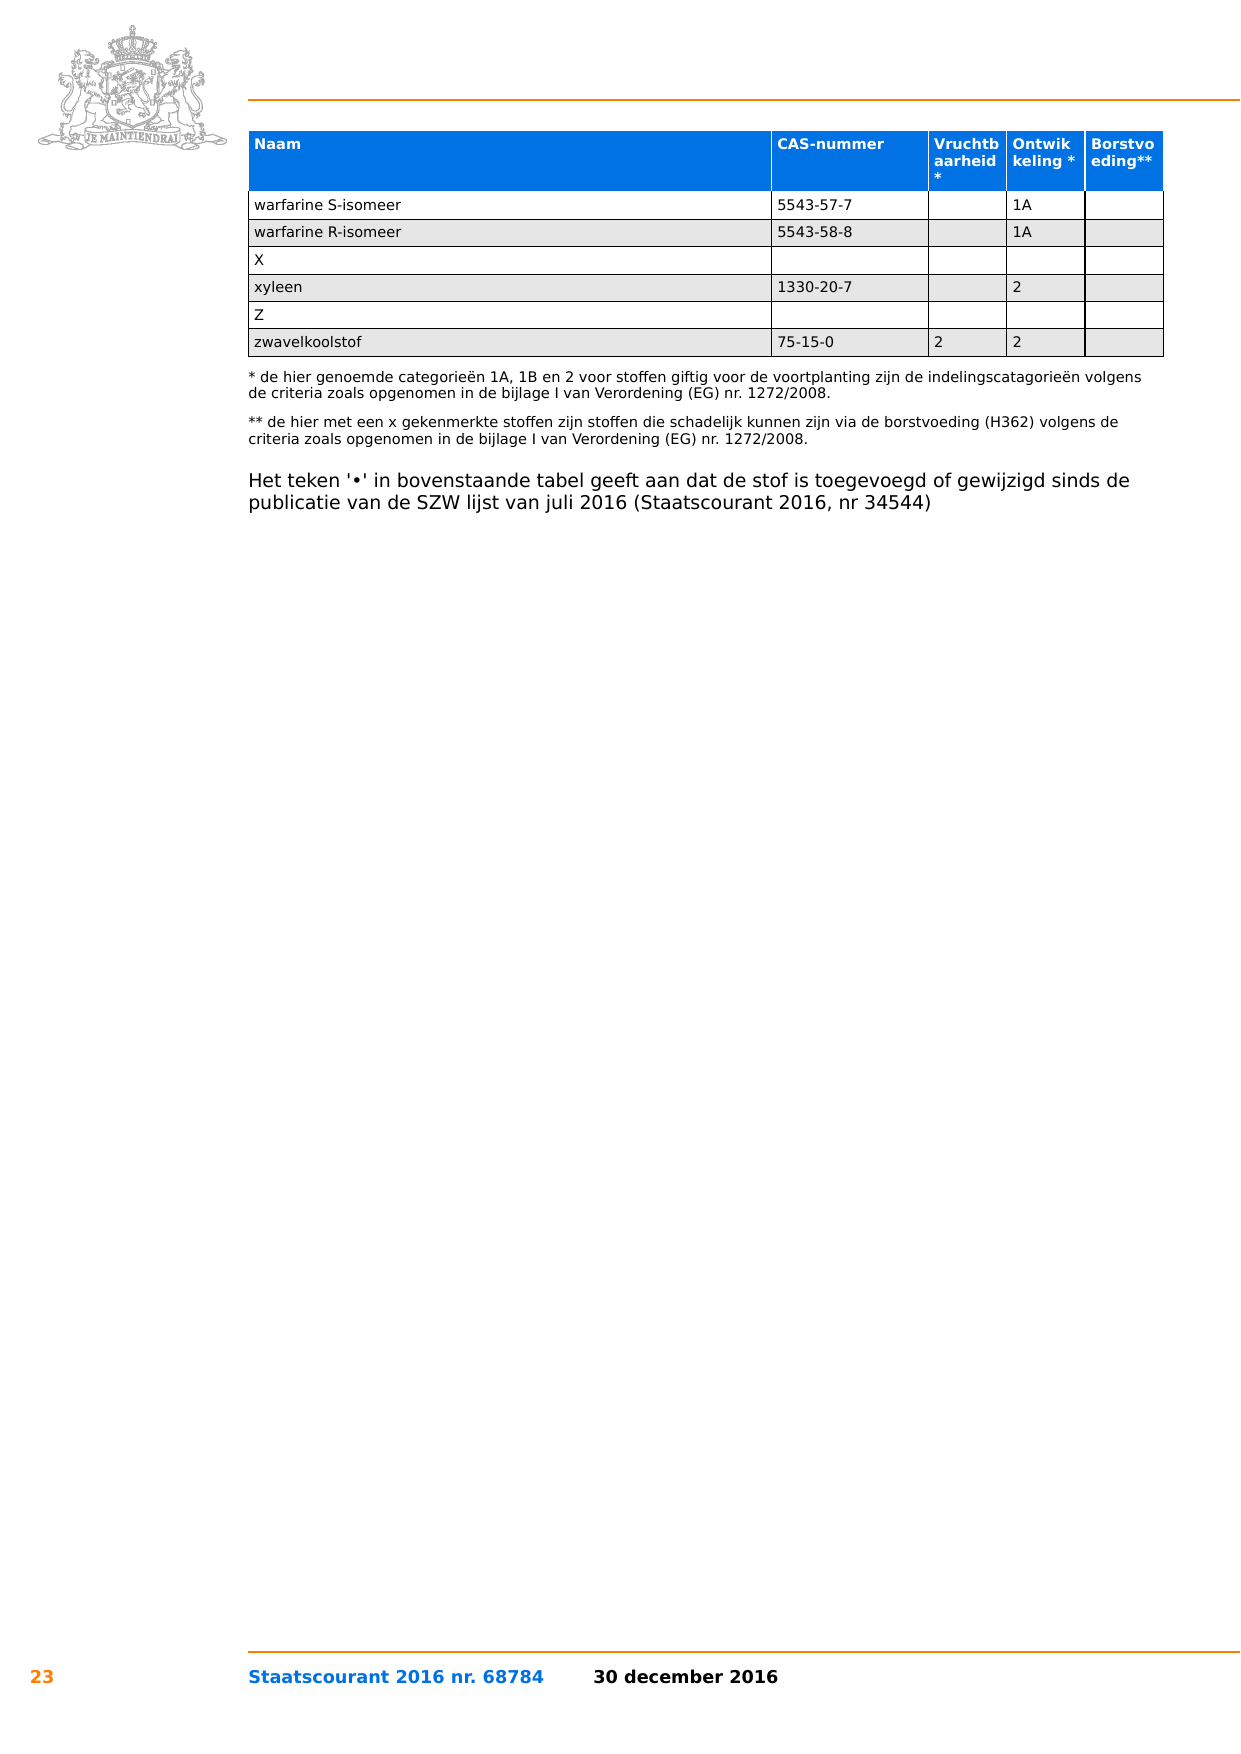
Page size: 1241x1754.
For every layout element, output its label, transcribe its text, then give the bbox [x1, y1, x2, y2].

table_cell [1086, 302, 1163, 328]
table_cell [1007, 247, 1084, 273]
table_cell warfarine S-isomeer [249, 192, 771, 219]
table_cell [929, 275, 1006, 301]
table_cell [1086, 220, 1163, 246]
table_cell [929, 247, 1006, 273]
table_cell [1086, 329, 1163, 356]
table_cell [929, 220, 1006, 246]
table_cell 1330-20-7 [772, 275, 928, 301]
picture [38, 25, 227, 150]
table_header CAS-nummer [772, 131, 928, 191]
table_cell 5543-57-7 [772, 192, 928, 219]
table_cell [929, 302, 1006, 328]
table_header Borstvoeding** [1086, 131, 1163, 191]
table_cell 5543-58-8 [772, 220, 928, 246]
table_header Ontwikkeling * [1007, 131, 1084, 191]
table_cell 2 [929, 329, 1006, 356]
table_cell X [249, 247, 771, 273]
table_cell 1A [1007, 220, 1084, 246]
table_cell [772, 247, 928, 273]
table_cell warfarine R-isomeer [249, 220, 771, 246]
table_cell xyleen [249, 275, 771, 301]
text Het teken '•' in bovenstaande tabel geeft aan dat de stof is toegevoegd of gewijzigd sinds de publicatie van de SZW lijst van juli 2016 (Staatscourant 2016, nr 34544) [248, 470, 1163, 514]
table_cell zwavelkoolstof [249, 329, 771, 356]
table_cell [772, 302, 928, 328]
table_header Vruchtbaarheid * [929, 131, 1006, 191]
table_cell 2 [1007, 275, 1084, 301]
table_cell [1086, 247, 1163, 273]
table_cell [929, 192, 1006, 219]
table_header Naam [249, 131, 771, 191]
table_cell 75-15-0 [772, 329, 928, 356]
table_cell [1086, 275, 1163, 301]
table_cell [1086, 192, 1163, 219]
table_cell 1A [1007, 192, 1084, 219]
table_cell 2 [1007, 329, 1084, 356]
table_cell * de hier genoemde categorieën 1A, 1B en 2 voor stoffen giftig voor de voortplanting zijn de indelingscatagorieën volgens de criteria zoals opgenomen in de bijlage I van Verordening (EG) nr. 1272/2008. ** de hier met een x gekenmerkte stoffen zijn stoffen die schadelijk kunnen zijn via de borstvoeding (H362) volgens de criteria zoals opgenomen in de bijlage I van Verordening (EG) nr. 1272/2008. [248, 357, 1163, 448]
table_cell [1007, 302, 1084, 328]
table_cell Z [249, 302, 771, 328]
